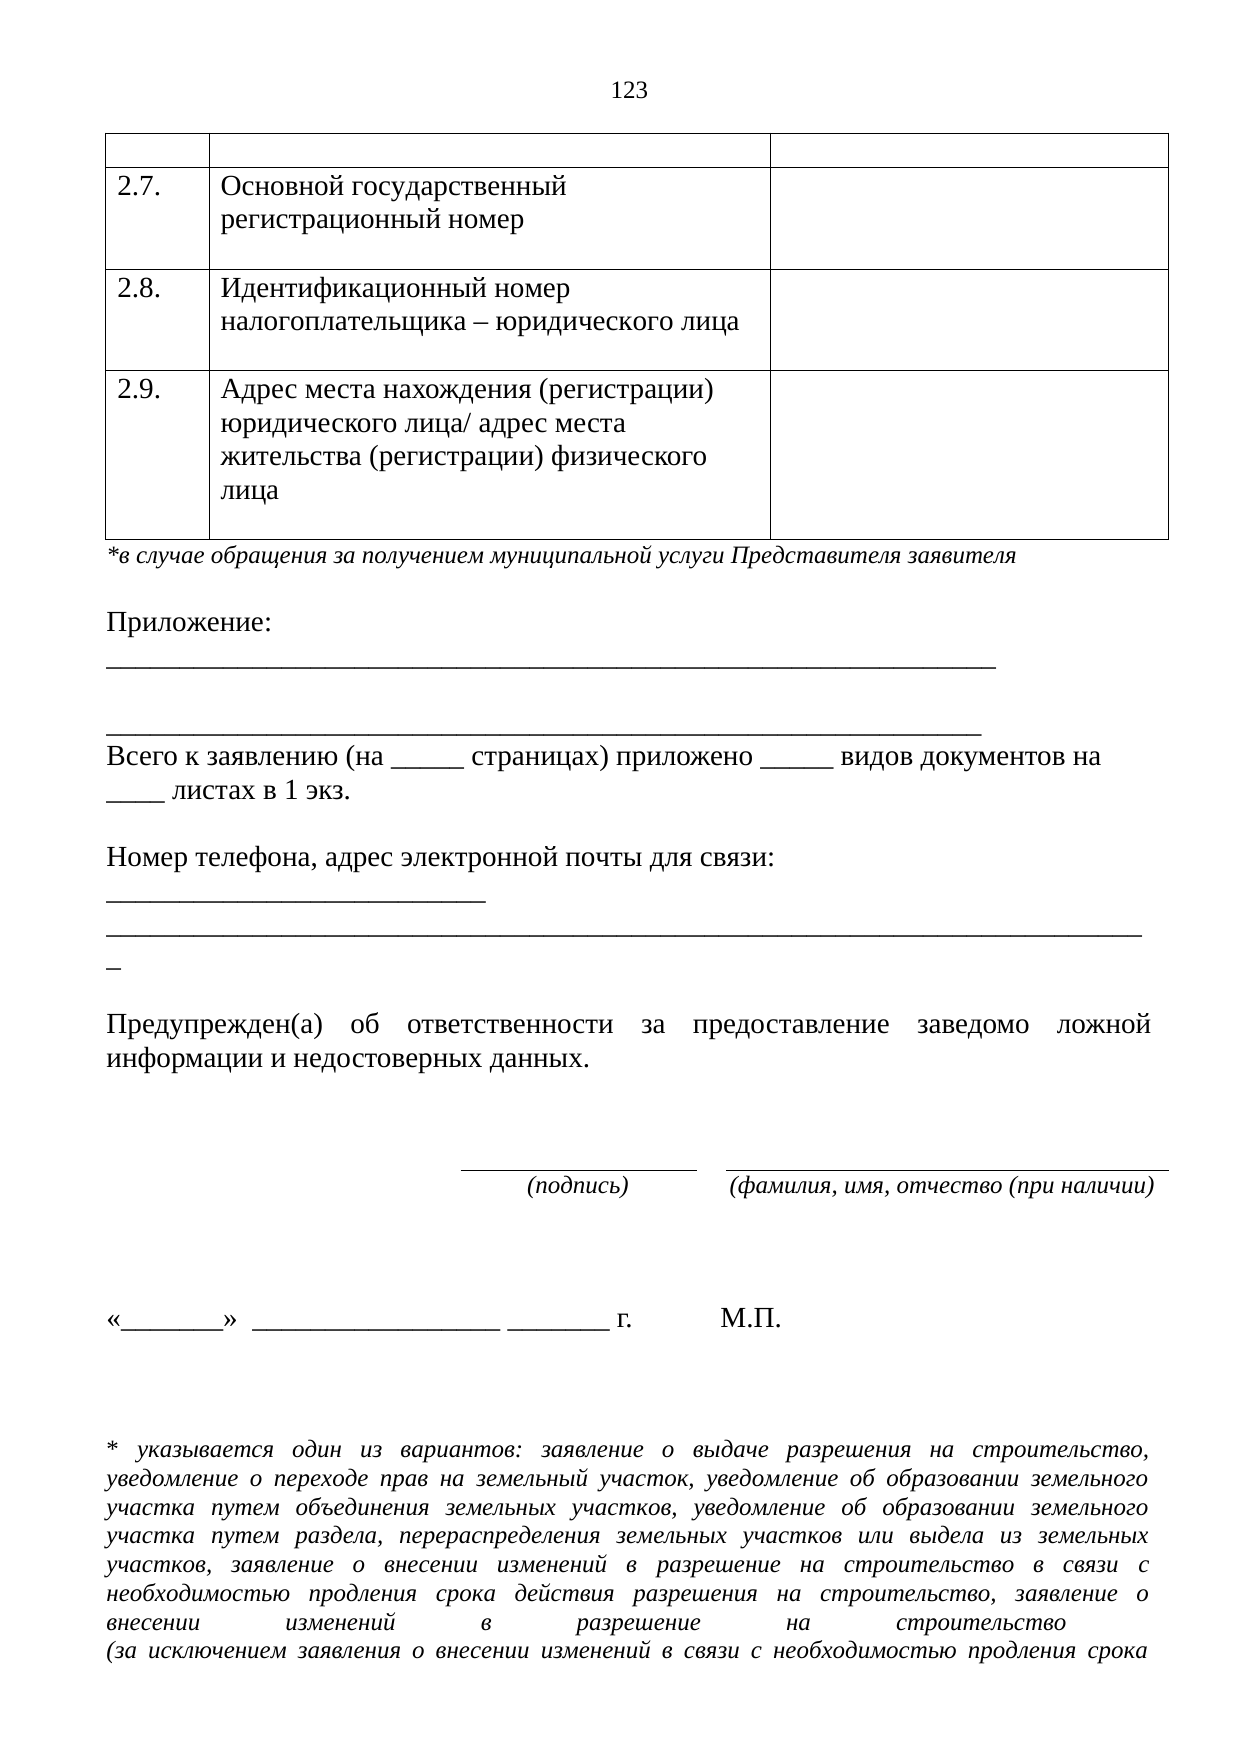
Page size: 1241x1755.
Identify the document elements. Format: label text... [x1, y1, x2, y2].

table_cell [697, 1170, 726, 1199]
text ____________________________________________________________ [106, 671, 1152, 738]
table_cell [771, 270, 1168, 370]
text «_______» _________________ _______ г. М.П. [106, 1300, 1181, 1333]
table_cell Адрес места нахождения (регистрации) юридического лица/ адрес места жительства (регистрации) физического лица [210, 371, 770, 539]
table_cell 2.9. [106, 371, 209, 539]
table_header [106, 1141, 431, 1169]
table_cell 2.7. [106, 168, 209, 269]
table_cell Идентификационный номер налогоплательщика – юридического лица [210, 270, 770, 370]
table_cell (фамилия, имя, отчество (при наличии) [726, 1171, 1169, 1199]
text Приложение: _____________________________________________________________ [106, 604, 1152, 671]
table_cell Основной государственный регистрационный номер [210, 168, 770, 269]
table_cell (подпись) [461, 1171, 697, 1199]
table_cell [210, 134, 770, 167]
table_cell [106, 134, 209, 167]
table_header [461, 1141, 697, 1169]
table_cell [106, 1170, 431, 1199]
table_cell [771, 371, 1168, 539]
table_cell [431, 1170, 461, 1199]
text Предупрежден(а) об ответственности за предоставление заведомо ложной информации и недостоверных данных. [106, 1007, 1152, 1074]
text ________________________________________________________________________ [106, 906, 1152, 973]
table_header [726, 1141, 1169, 1169]
table_cell 2.8. [106, 270, 209, 370]
text Номер телефона, адрес электронной почты для связи: __________________________ [106, 839, 1152, 906]
text Всего к заявлению (на _____ страницах) приложено _____ видов документов на ____ листах в 1 экз. [106, 738, 1152, 805]
text *в случае обращения за получением муниципальной услуги Представителя заявителя [106, 540, 1152, 569]
table_cell [771, 134, 1168, 167]
text * указывается один из вариантов: заявление о выдаче разрешения на строительство, уведомление о переходе прав на земельный участок, уведомление об образовании земельного участка путем объединения земельных участков, уведомление об образовании земельного участка путем раздела, перераспределения земельных участков или выдела из земельных участков, заявление о внесении изменений в разрешение на строительство в связи с необходимостью продления срока действия разрешения на строительство, заявление о внесении изменений в разрешение на строительство (за исключением заявления о внесении изменений в связи с необходимостью продления срока [106, 1434, 1152, 1664]
table_header [431, 1141, 461, 1169]
table_header [697, 1141, 726, 1169]
table_cell [771, 168, 1168, 269]
